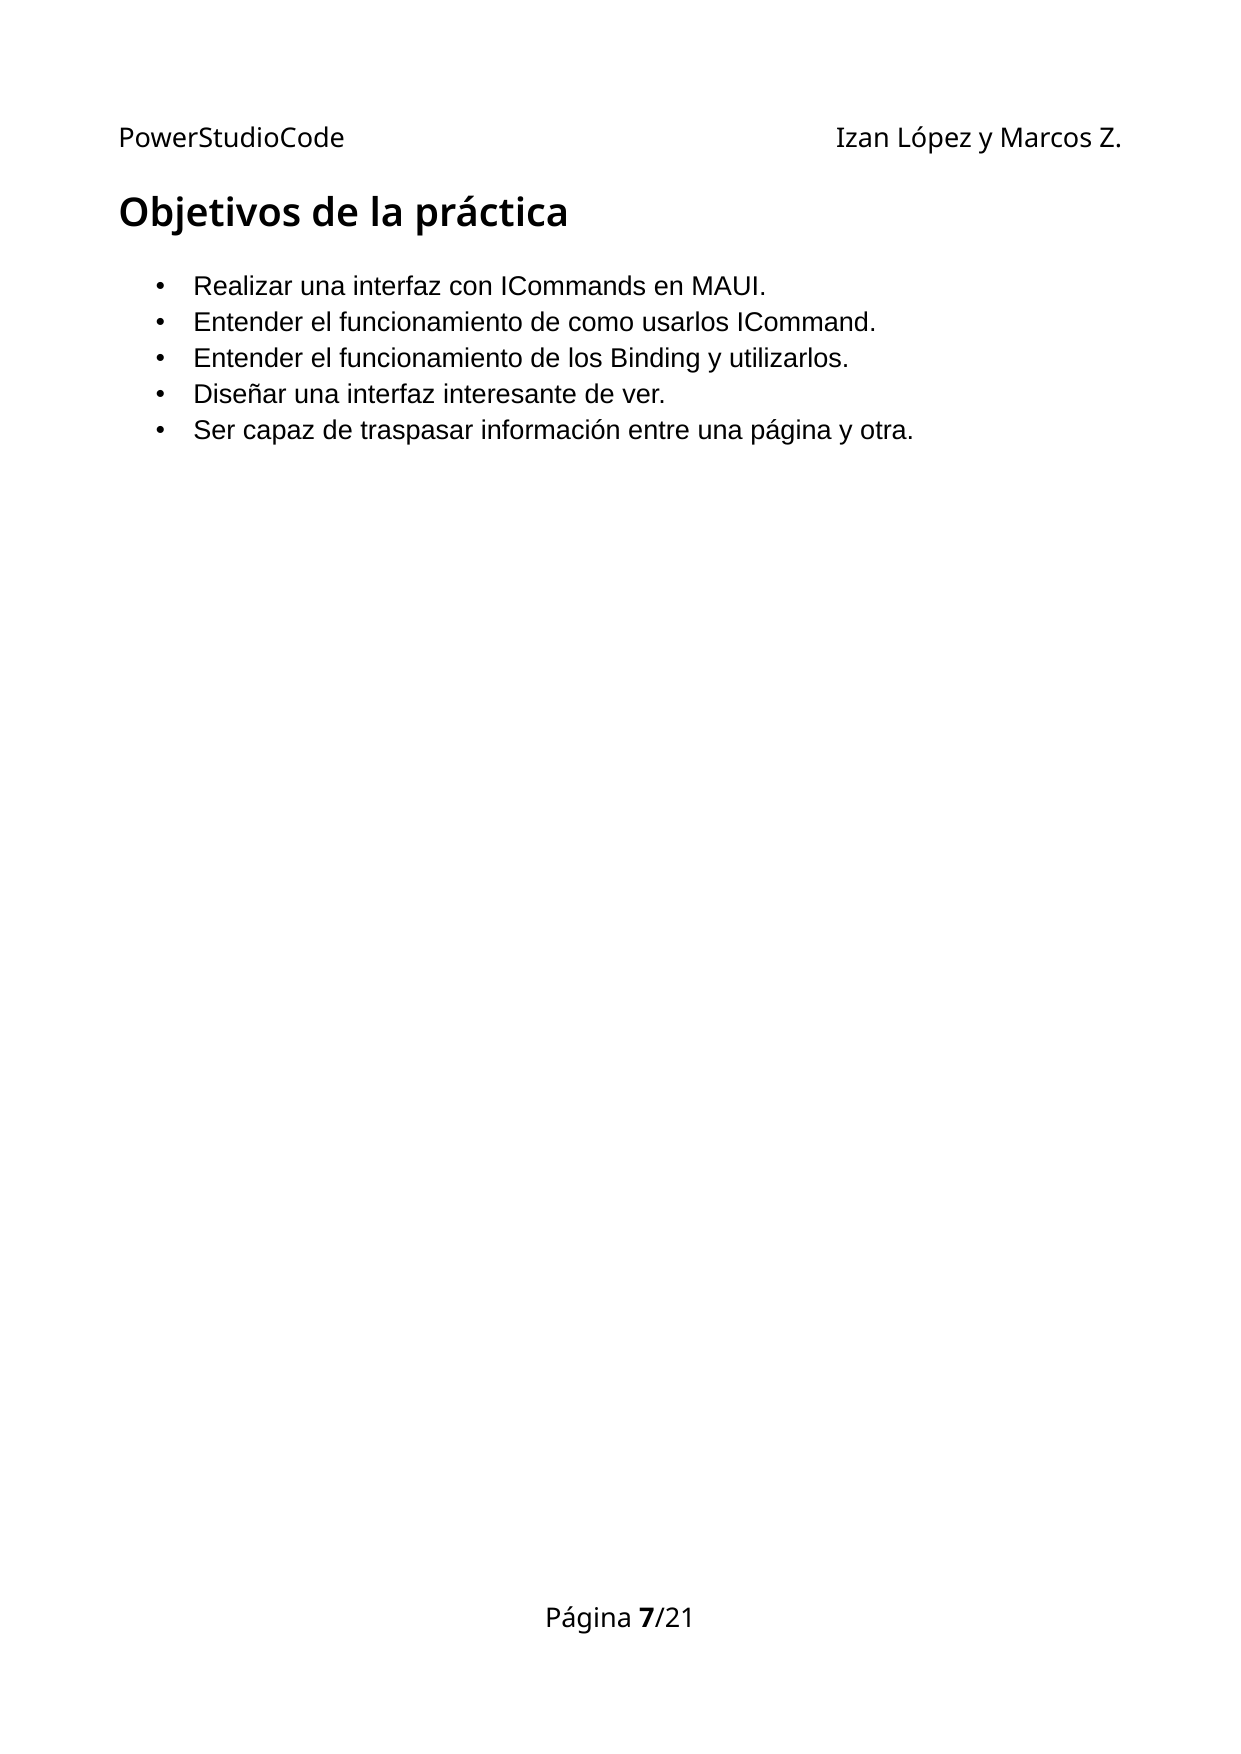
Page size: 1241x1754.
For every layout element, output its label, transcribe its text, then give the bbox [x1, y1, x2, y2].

list Realizar una interfaz con ICommands en MAUI. [156, 270, 1122, 301]
list Diseñar una interfaz interesante de ver. [156, 378, 1122, 409]
list Entender el funcionamiento de los Binding y utilizarlos. [156, 342, 1122, 373]
subtitle Objetivos de la práctica [118, 184, 1122, 238]
list Entender el funcionamiento de como usarlos ICommand. [156, 306, 1122, 337]
list Ser capaz de traspasar información entre una página y otra. [156, 414, 1122, 445]
